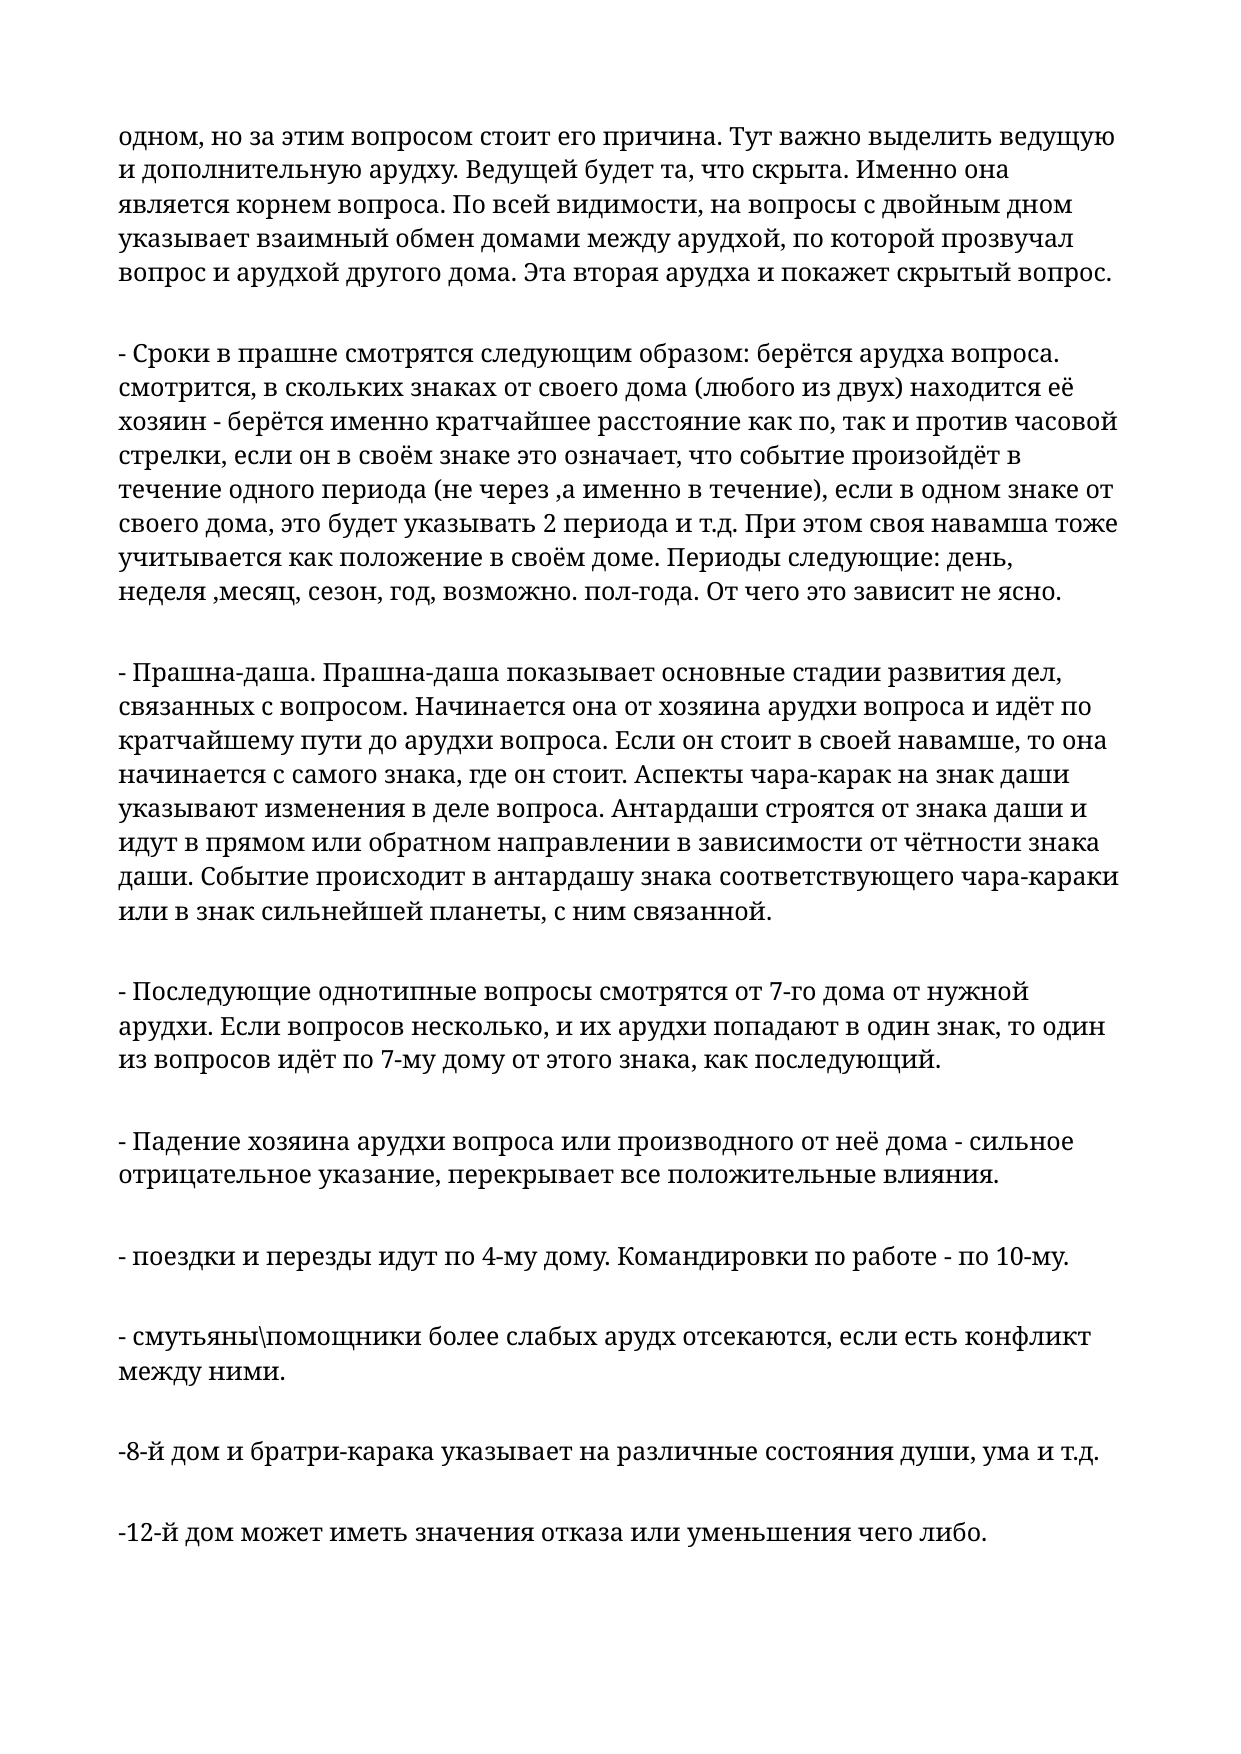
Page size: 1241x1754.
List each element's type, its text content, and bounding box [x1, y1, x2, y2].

text - поездки и перезды идут по 4-му дому. Командировки по работе - по 10-му. [118, 1238, 1122, 1272]
text -8-й дом и братри-карака указывает на различные состояния души, ума и т.д. [118, 1434, 1122, 1468]
text -12-й дом может иметь значения отказа или уменьшения чего либо. [118, 1515, 1122, 1549]
text - Последующие однотипные вопросы смотрятся от 7-го дома от нужной арудхи. Если вопросов несколько, и их арудхи попадают в один знак, то один из вопросов идёт по 7-му дому от этого знака, как последующий. [118, 974, 1122, 1076]
text - Падение хозяина арудхи вопроса или производного от неё дома - сильное отрицательное указание, перекрывает все положительные влияния. [118, 1123, 1122, 1191]
text - Сроки в прашне смотрятся следующим образом: берётся арудха вопроса. смотрится, в скольких знаках от своего дома (любого из двух) находится её хозяин - берётся именно кратчайшее расстояние как по, так и против часовой стрелки, если он в своём знаке это означает, что событие произойдёт в течение одного периода (не через ,а именно в течение), если в одном знаке от своего дома, это будет указывать 2 периода и т.д. При этом своя навамша тоже учитывается как положение в своём доме. Периоды следующие: день, неделя ,месяц, сезон, год, возможно. пол-года. От чего это зависит не ясно. [118, 335, 1122, 608]
text одном, но за этим вопросом стоит его причина. Тут важно выделить ведущую и дополнительную арудху. Ведущей будет та, что скрыта. Именно она является корнем вопроса. По всей видимости, на вопросы с двойным дном указывает взаимный обмен домами между арудхой, по которой прозвучал вопрос и арудхой другого дома. Эта вторая арудха и покажет скрытый вопрос. [118, 118, 1122, 288]
text - смутьяны\помощники более слабых арудх отсекаются, если есть конфликт между ними. [118, 1319, 1122, 1387]
text - Прашна-даша. Прашна-даша показывает основные стадии развития дел, связанных с вопросом. Начинается она от хозяина арудхи вопроса и идёт по кратчайшему пути до арудхи вопроса. Если он стоит в своей навамше, то она начинается с самого знака, где он стоит. Аспекты чара-карак на знак даши указывают изменения в деле вопроса. Антардаши строятся от знака даши и идут в прямом или обратном направлении в зависимости от чётности знака даши. Событие происходит в антардашу знака соответствующего чара-караки или в знак сильнейшей планеты, с ним связанной. [118, 655, 1122, 927]
